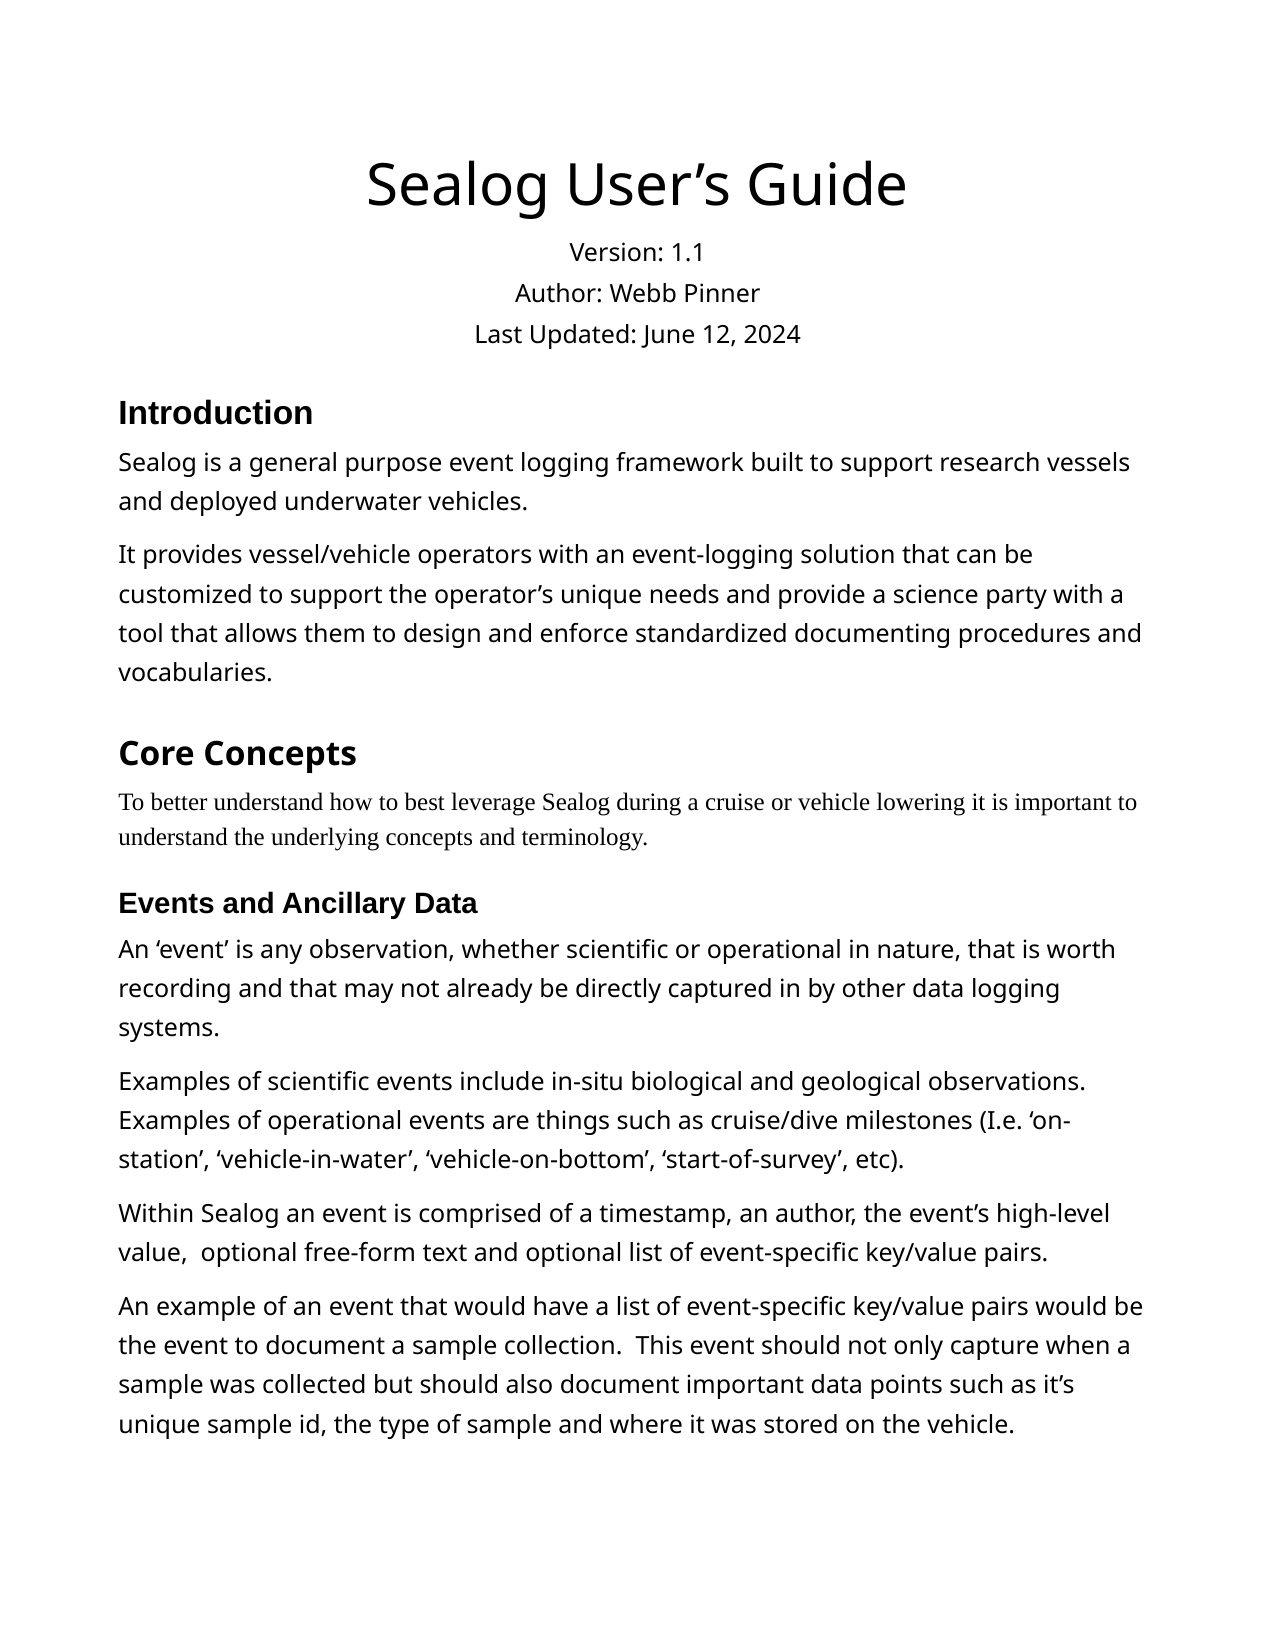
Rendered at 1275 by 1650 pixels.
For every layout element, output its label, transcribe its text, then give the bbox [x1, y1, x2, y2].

text Examples of scientific events include in-situ biological and geological observations. Examples of operational events are things such as cruise/dive milestones (I.e. ‘on-station’, ‘vehicle-in-water’, ‘vehicle-on-bottom’, ‘start-of-survey’, etc). [118, 1064, 1157, 1176]
text An ‘event’ is any observation, whether scientific or operational in nature, that is worth recording and that may not already be directly captured in by other data logging systems. [118, 932, 1157, 1044]
subtitle Core Concepts [118, 729, 1157, 775]
text Within Sealog an event is comprised of a timestamp, an author, the event’s high-level value, optional free-form text and optional list of event-specific key/value pairs. [118, 1196, 1157, 1269]
text Version: 1.1 Author: Webb Pinner Last Updated: June 12, 2024 [118, 235, 1157, 351]
text An example of an event that would have a list of event-specific key/value pairs would be the event to document a sample collection. This event should not only capture when a sample was collected but should also document important data points such as it’s unique sample id, the type of sample and where it was stored on the vehicle. [118, 1289, 1157, 1440]
text To better understand how to best leverage Sealog during a cruise or vehicle lowering it is important to understand the underlying concepts and terminology. [118, 787, 1157, 851]
subtitle Events and Ancillary Data [118, 886, 1157, 919]
title Sealog User’s Guide [118, 143, 1157, 223]
subtitle Introduction [118, 393, 1157, 432]
text It provides vessel/vehicle operators with an event-logging solution that can be customized to support the operator’s unique needs and provide a science party with a tool that allows them to design and enforce standardized documenting procedures and vocabularies. [118, 537, 1157, 689]
text Sealog is a general purpose event logging framework built to support research vessels and deployed underwater vehicles. [118, 444, 1157, 517]
